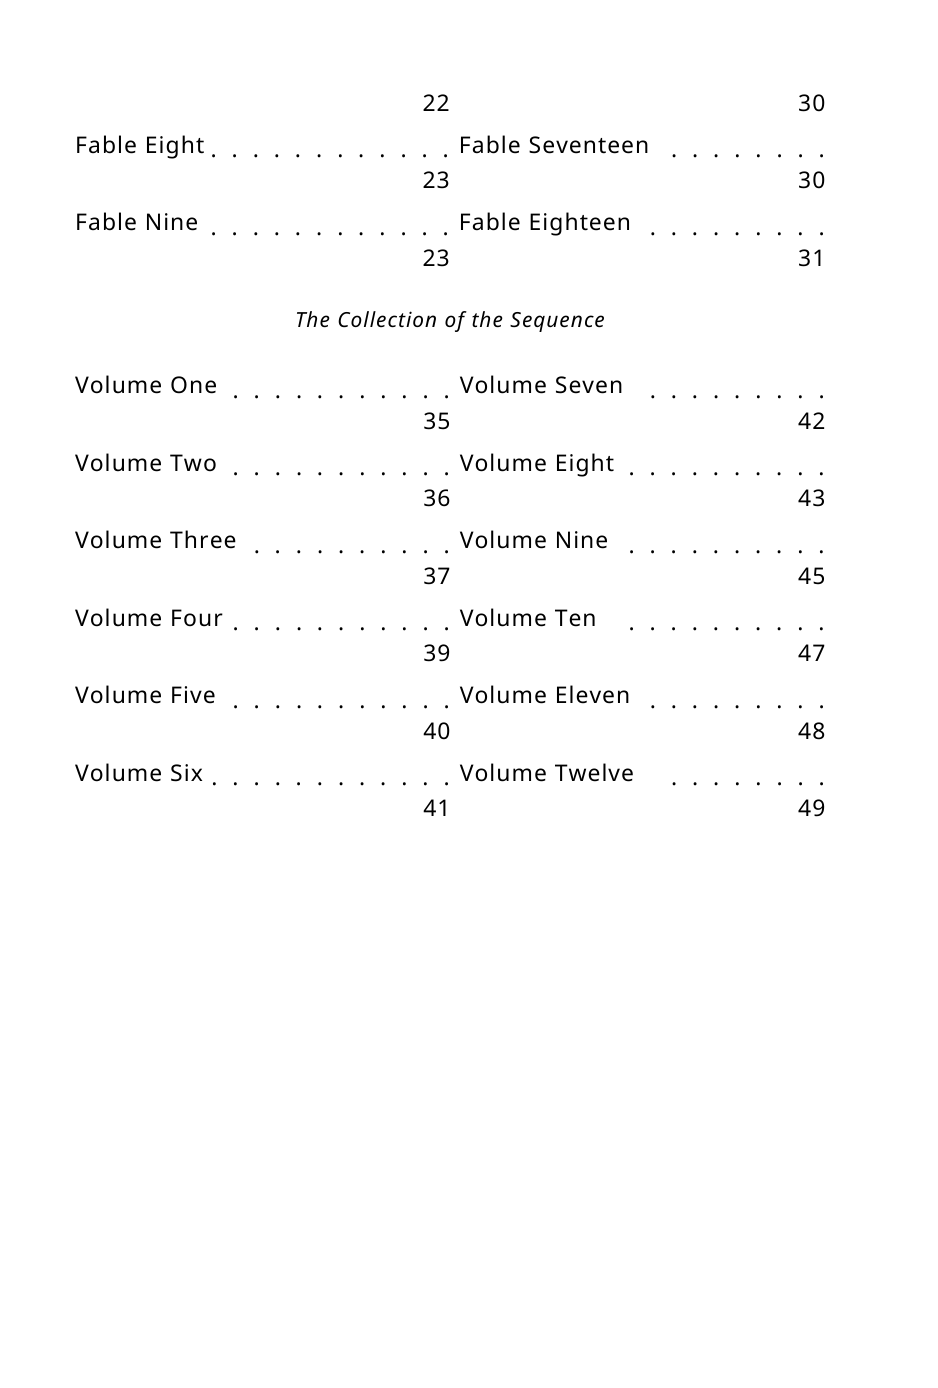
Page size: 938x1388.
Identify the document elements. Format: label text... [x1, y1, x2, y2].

table_cell . . . . . . . . 30 [650, 121, 825, 199]
table_cell . . . . . . . . . . . . 41 [210, 749, 459, 827]
table_cell . . . . . . . . . . . . 23 [208, 121, 459, 199]
table_cell . . . . . . . . 49 [642, 749, 825, 827]
table_cell . . . . . . . . . . 47 [603, 594, 825, 672]
table_cell . . . . . . . . . . . . 23 [202, 199, 459, 276]
table_cell [459, 75, 615, 121]
table_cell 30 [615, 75, 825, 121]
table_cell . . . . . . . . . . 45 [614, 517, 825, 594]
table_cell 22 [216, 75, 459, 121]
table_cell Fable Nine [75, 199, 202, 276]
table_cell Volume Eleven [460, 672, 635, 749]
table_header Volume One [75, 362, 221, 439]
table_header . . . . . . . . . 42 [627, 362, 825, 439]
table_cell Volume Two [75, 439, 224, 517]
table_cell Volume Four [75, 594, 227, 672]
table_cell . . . . . . . . . . . 39 [227, 594, 459, 672]
table_header . . . . . . . . . . . 35 [221, 362, 459, 439]
table_cell Volume Ten [460, 594, 603, 672]
table_cell . . . . . . . . . . . 36 [224, 439, 459, 517]
table_cell . . . . . . . . . 48 [635, 672, 825, 749]
table_cell [75, 75, 216, 121]
table_cell Volume Six [75, 749, 210, 827]
table_header Volume Seven [460, 362, 627, 439]
table_cell . . . . . . . . . . . 40 [224, 672, 459, 749]
text The Collection of the Sequence [75, 305, 825, 333]
table_cell Fable Eighteen [459, 199, 632, 276]
table_cell Volume Eight [460, 439, 618, 517]
table_cell Fable Seventeen [459, 121, 650, 199]
table_cell Volume Nine [460, 517, 614, 594]
table_cell . . . . . . . . . . 37 [240, 517, 459, 594]
table_cell Volume Five [75, 672, 224, 749]
table_cell Fable Eight [75, 121, 208, 199]
table_cell Volume Twelve [460, 749, 642, 827]
table_cell Volume Three [75, 517, 240, 594]
table_cell . . . . . . . . . 31 [632, 199, 825, 276]
table_cell . . . . . . . . . . 43 [618, 439, 825, 517]
